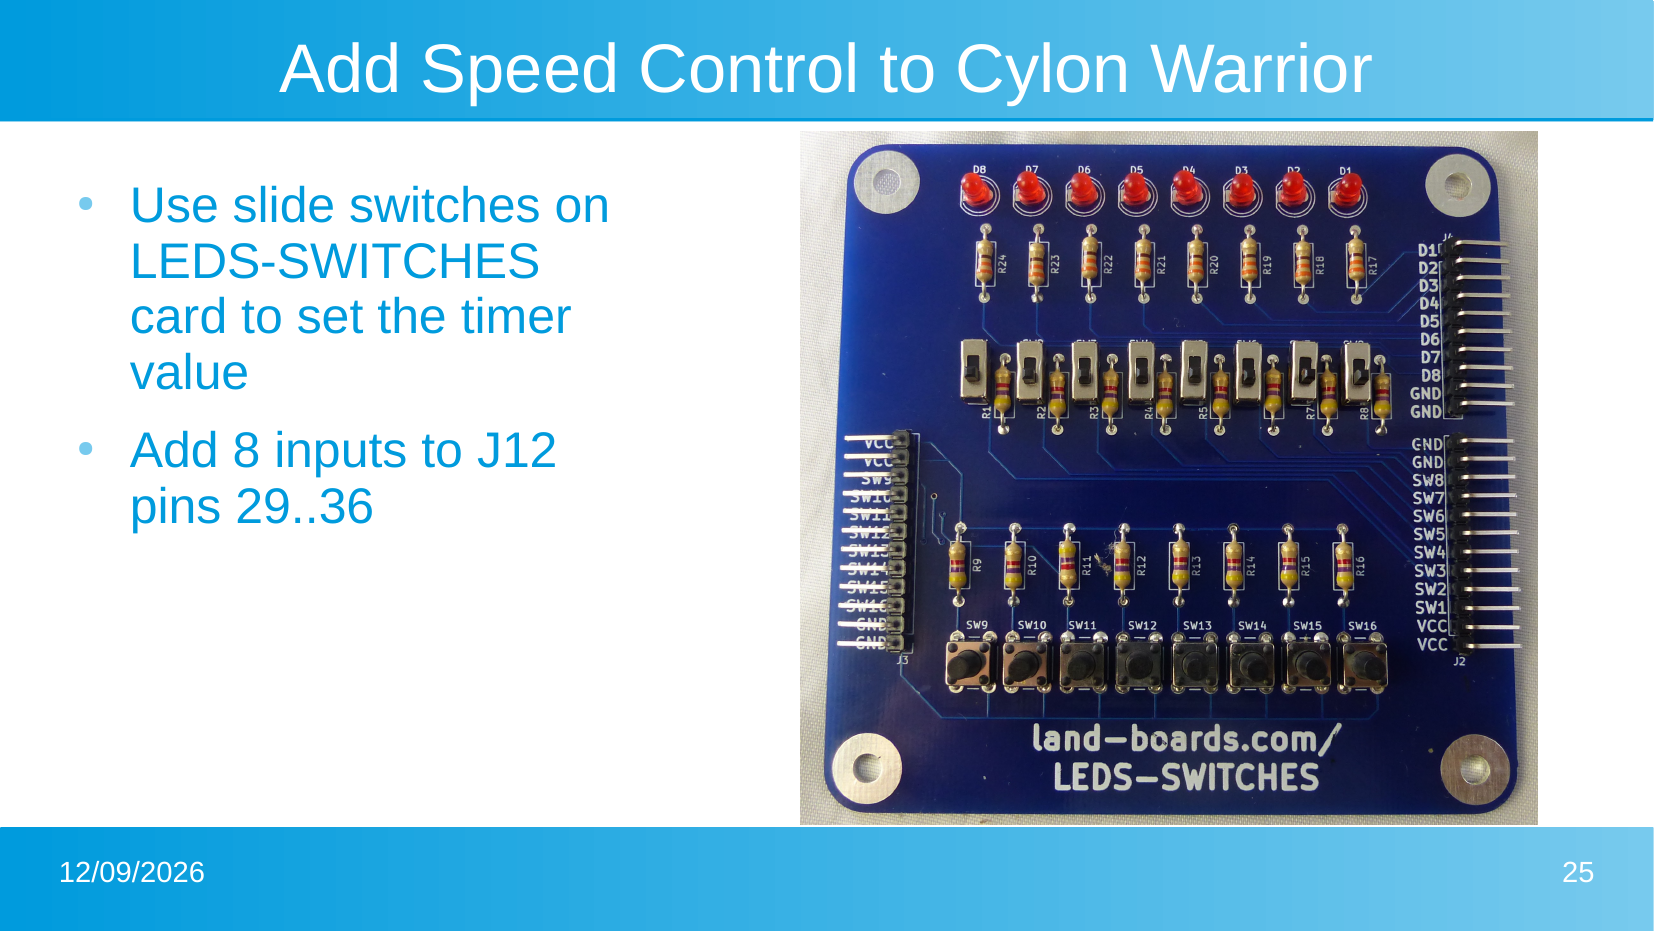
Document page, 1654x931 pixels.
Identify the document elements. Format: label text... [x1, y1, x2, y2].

picture [800, 131, 1538, 826]
list Use slide switches on LEDS-SWITCHES card to set the timer value Add 8 inputs to J12 pins 29..36 [59, 177, 638, 768]
title Add Speed Control to Cylon Warrior [59, 29, 1595, 108]
